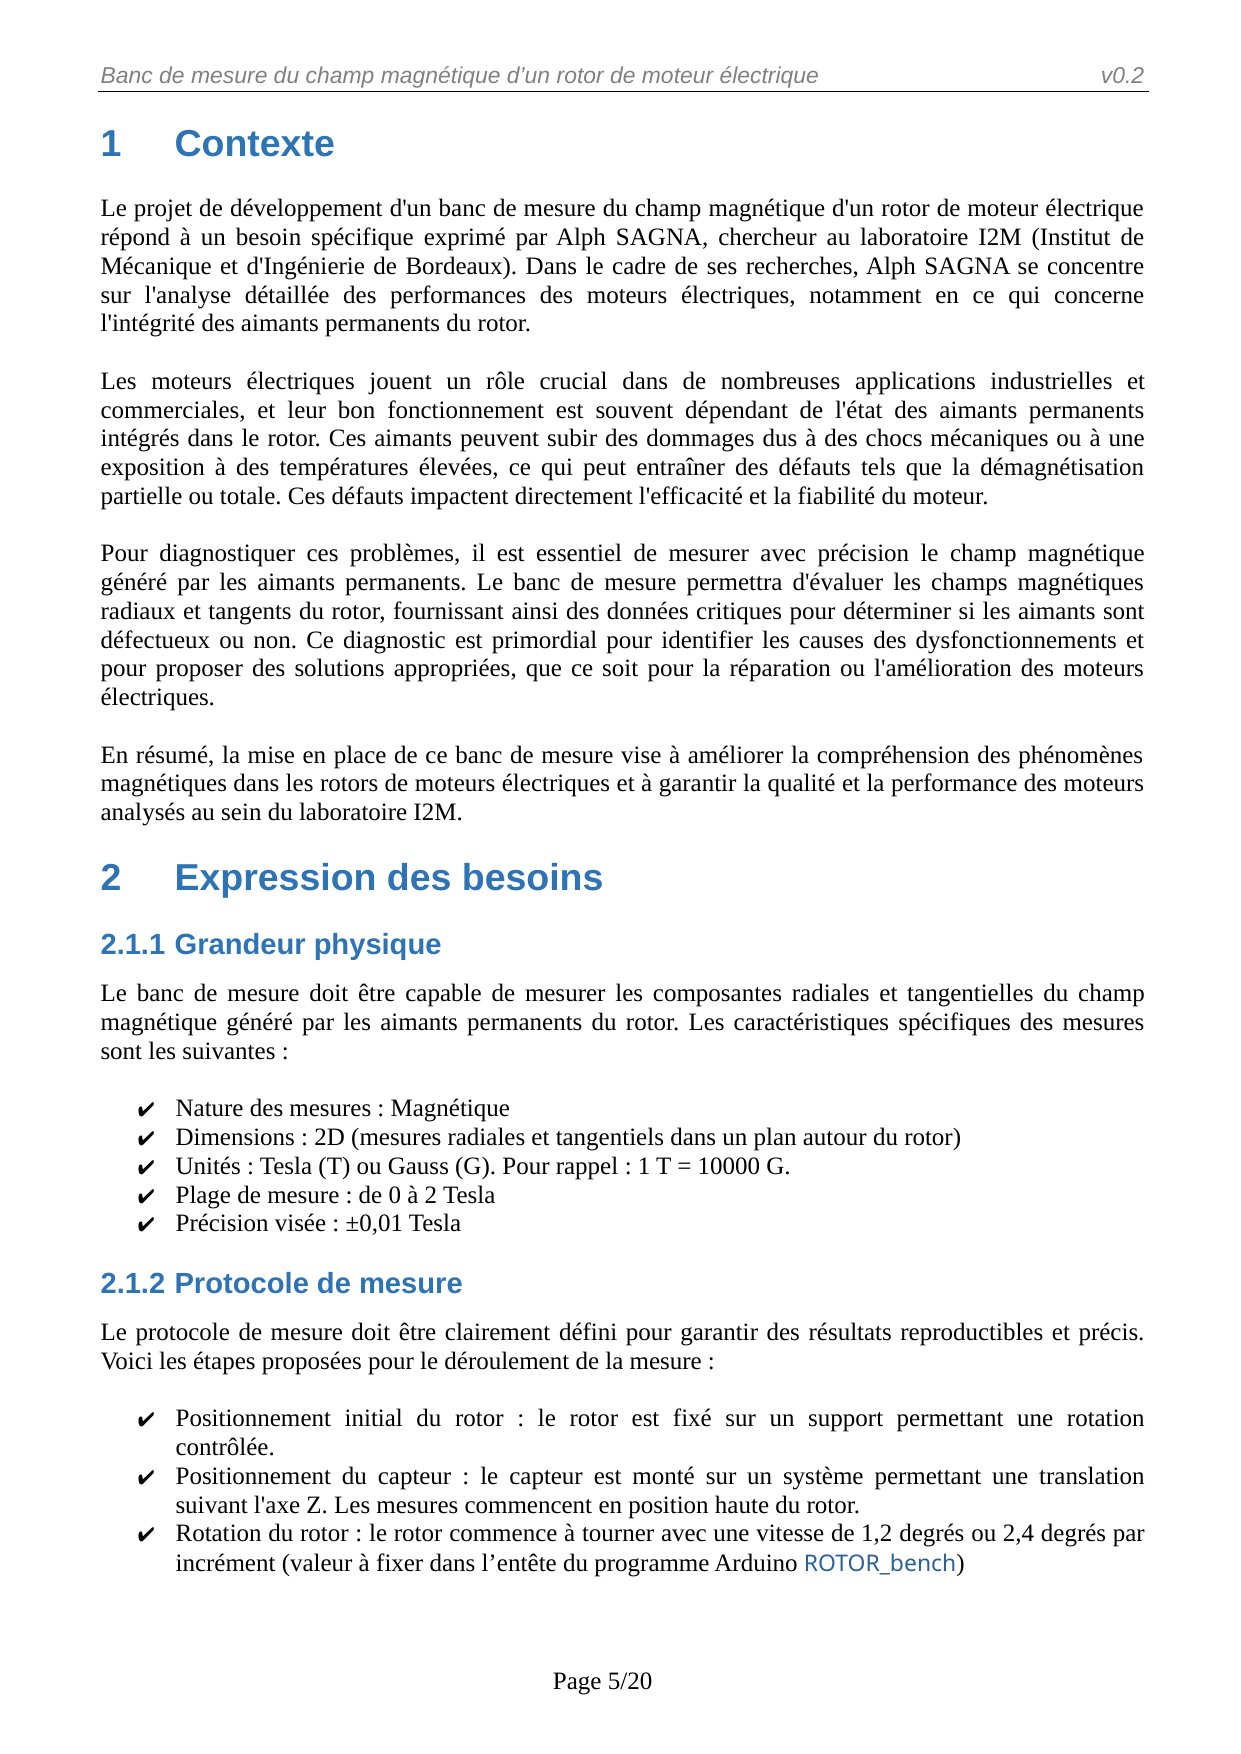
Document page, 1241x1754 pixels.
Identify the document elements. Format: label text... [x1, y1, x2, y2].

text Le protocole de mesure doit être clairement défini pour garantir des résultats reproductibles et précis. Voici les étapes proposées pour le déroulement de la mesure : [100, 1317, 1146, 1375]
list Nature des mesures : Magnétique [138, 1093, 1146, 1122]
subtitle Contexte [100, 121, 1146, 164]
text Pour diagnostiquer ces problèmes, il est essentiel de mesurer avec précision le champ magnétique généré par les aimants permanents. Le banc de mesure permettra d'évaluer les champs magnétiques radiaux et tangents du rotor, fournissant ainsi des données critiques pour déterminer si les aimants sont défectueux ou non. Ce diagnostic est primordial pour identifier les causes des dysfonctionnements et pour proposer des solutions appropriées, que ce soit pour la réparation ou l'amélioration des moteurs électriques. [100, 538, 1146, 711]
subtitle Protocole de mesure [100, 1266, 1146, 1299]
text Le projet de développement d'un banc de mesure du champ magnétique d'un rotor de moteur électrique répond à un besoin spécifique exprimé par Alph SAGNA, chercheur au laboratoire I2M (Institut de Mécanique et d'Ingénierie de Bordeaux). Dans le cadre de ses recherches, Alph SAGNA se concentre sur l'analyse détaillée des performances des moteurs électriques, notamment en ce qui concerne l'intégrité des aimants permanents du rotor. [100, 193, 1146, 337]
list Positionnement du capteur : le capteur est monté sur un système permettant une translation suivant l'axe Z. Les mesures commencent en position haute du rotor. [138, 1461, 1146, 1518]
subtitle Expression des besoins [100, 855, 1146, 898]
list Rotation du rotor : le rotor commence à tourner avec une vitesse de 1,2 degrés ou 2,4 degrés par incrément (valeur à fixer dans l’entête du programme Arduino ROTOR_bench) [138, 1518, 1146, 1578]
list Plage de mesure : de 0 à 2 Tesla [138, 1180, 1146, 1208]
list Dimensions : 2D (mesures radiales et tangentiels dans un plan autour du rotor) [138, 1122, 1146, 1151]
text Le banc de mesure doit être capable de mesurer les composantes radiales et tangentielles du champ magnétique généré par les aimants permanents du rotor. Les caractéristiques spécifiques des mesures sont les suivantes : [100, 978, 1146, 1065]
list Positionnement initial du rotor : le rotor est fixé sur un support permettant une rotation contrôlée. [138, 1403, 1146, 1461]
text Les moteurs électriques jouent un rôle crucial dans de nombreuses applications industrielles et commerciales, et leur bon fonctionnement est souvent dépendant de l'état des aimants permanents intégrés dans le rotor. Ces aimants peuvent subir des dommages dus à des chocs mécaniques ou à une exposition à des températures élevées, ce qui peut entraîner des défauts tels que la démagnétisation partielle ou totale. Ces défauts impactent directement l'efficacité et la fiabilité du moteur. [100, 366, 1146, 510]
text En résumé, la mise en place de ce banc de mesure vise à améliorer la compréhension des phénomènes magnétiques dans les rotors de moteurs électriques et à garantir la qualité et la performance des moteurs analysés au sein du laboratoire I2M. [100, 740, 1146, 826]
list Précision visée : ±0,01 Tesla [138, 1208, 1146, 1237]
subtitle Grandeur physique [100, 927, 1146, 961]
list Unités : Tesla (T) ou Gauss (G). Pour rappel : 1 T = 10000 G. [138, 1151, 1146, 1180]
